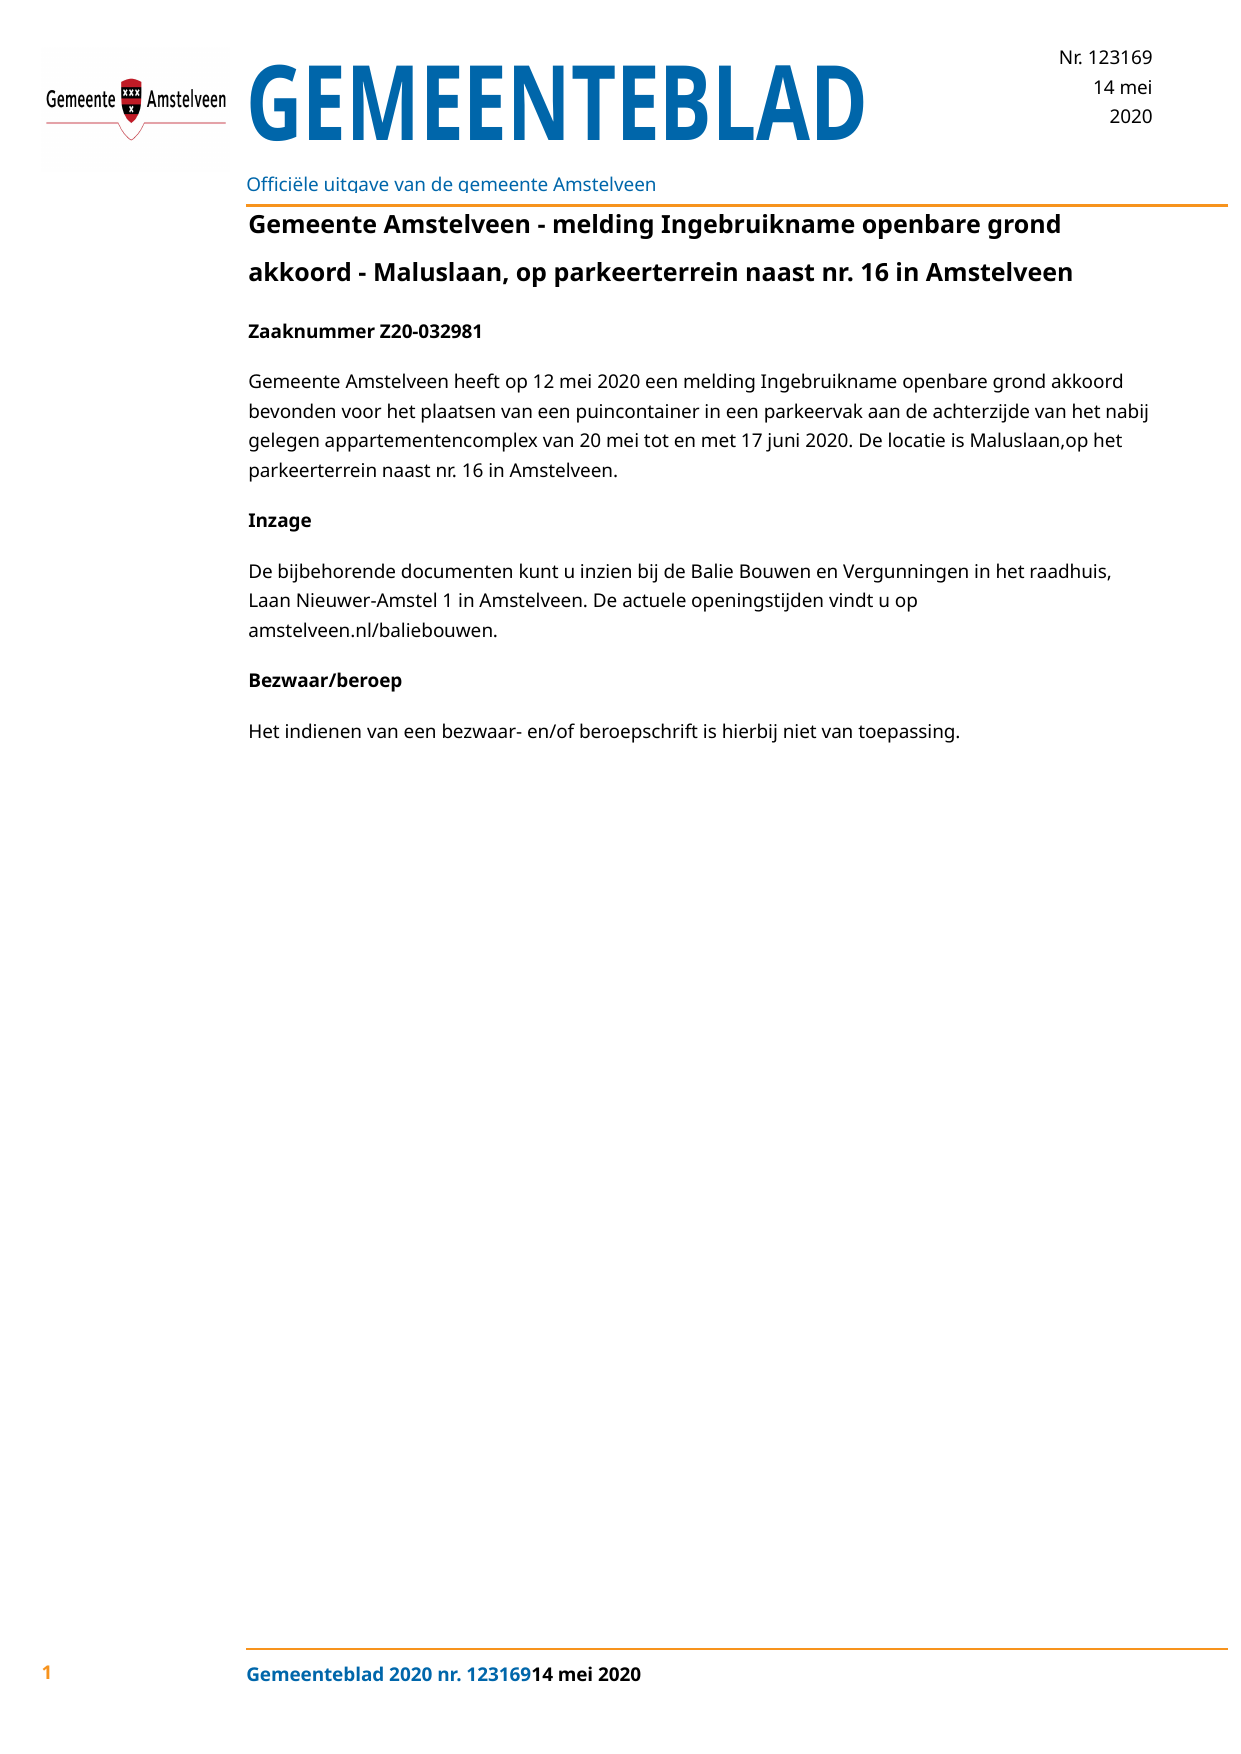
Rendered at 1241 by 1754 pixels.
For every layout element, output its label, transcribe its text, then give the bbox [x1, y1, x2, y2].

text Het indienen van een bezwaar- en/of beroepschrift is hierbij niet van toepassing. [248, 718, 1152, 744]
text Bezwaar/beroep [248, 667, 1152, 693]
text Gemeente Amstelveen - melding Ingebruikname openbare grond akkoord - Maluslaan, op parkeerterrein naast nr. 16 in Amstelveen [248, 207, 1152, 288]
text Zaaknummer Z20-032981 [248, 318, 1152, 344]
text Gemeente Amstelveen heeft op 12 mei 2020 een melding Ingebruikname openbare grond akkoord bevonden voor het plaatsen van een puincontainer in een parkeervak aan de achterzijde van het nabij gelegen appartementencomplex van 20 mei tot en met 17 juni 2020. De locatie is Maluslaan,op het parkeerterrein naast nr. 16 in Amstelveen. [248, 368, 1152, 483]
text Inzage [248, 507, 1152, 533]
text De bijbehorende documenten kunt u inzien bij de Balie Bouwen en Vergunningen in het raadhuis, Laan Nieuwer-Amstel 1 in Amstelveen. De actuele openingstijden vindt u op amstelveen.nl/baliebouwen. [248, 558, 1152, 643]
picture [41, 47, 231, 172]
